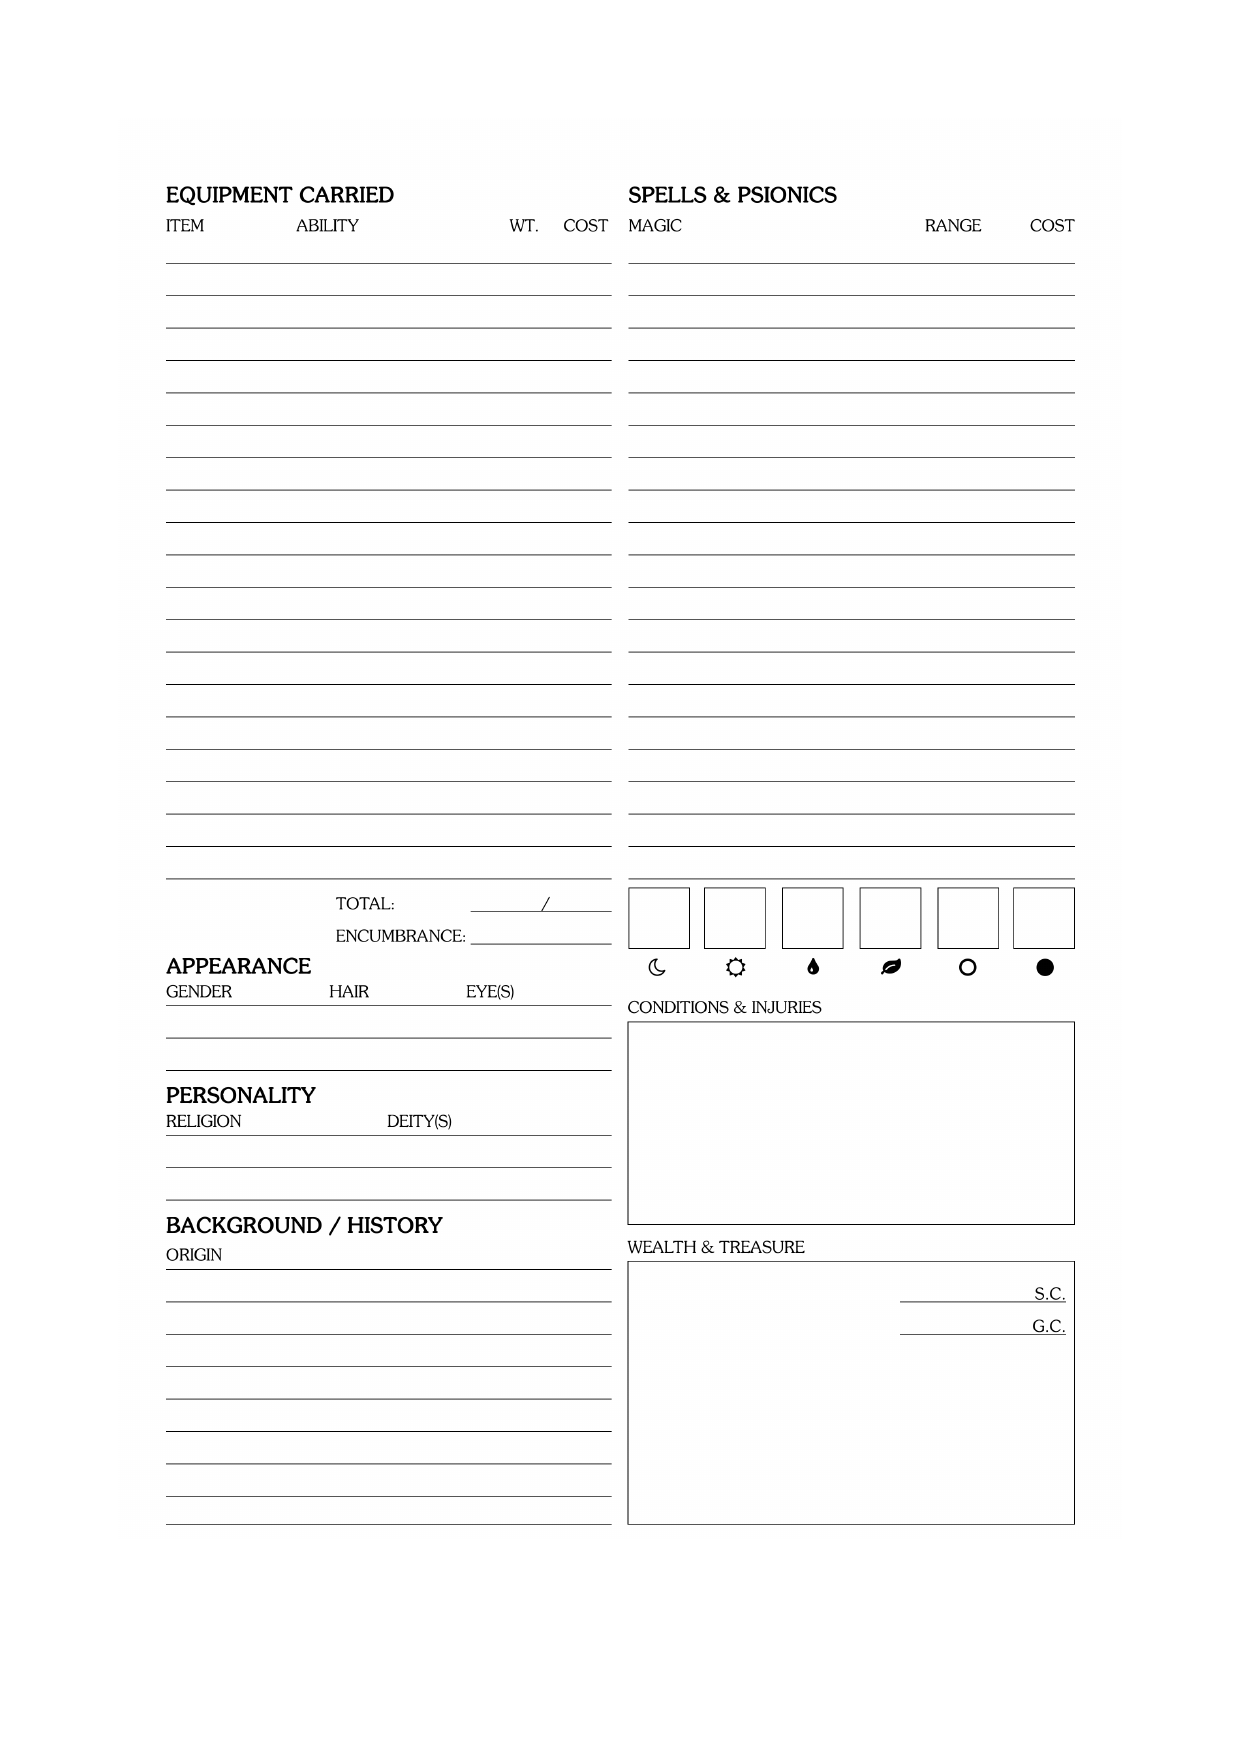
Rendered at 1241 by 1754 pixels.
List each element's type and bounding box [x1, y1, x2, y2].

picture [118, 118, 1123, 1539]
